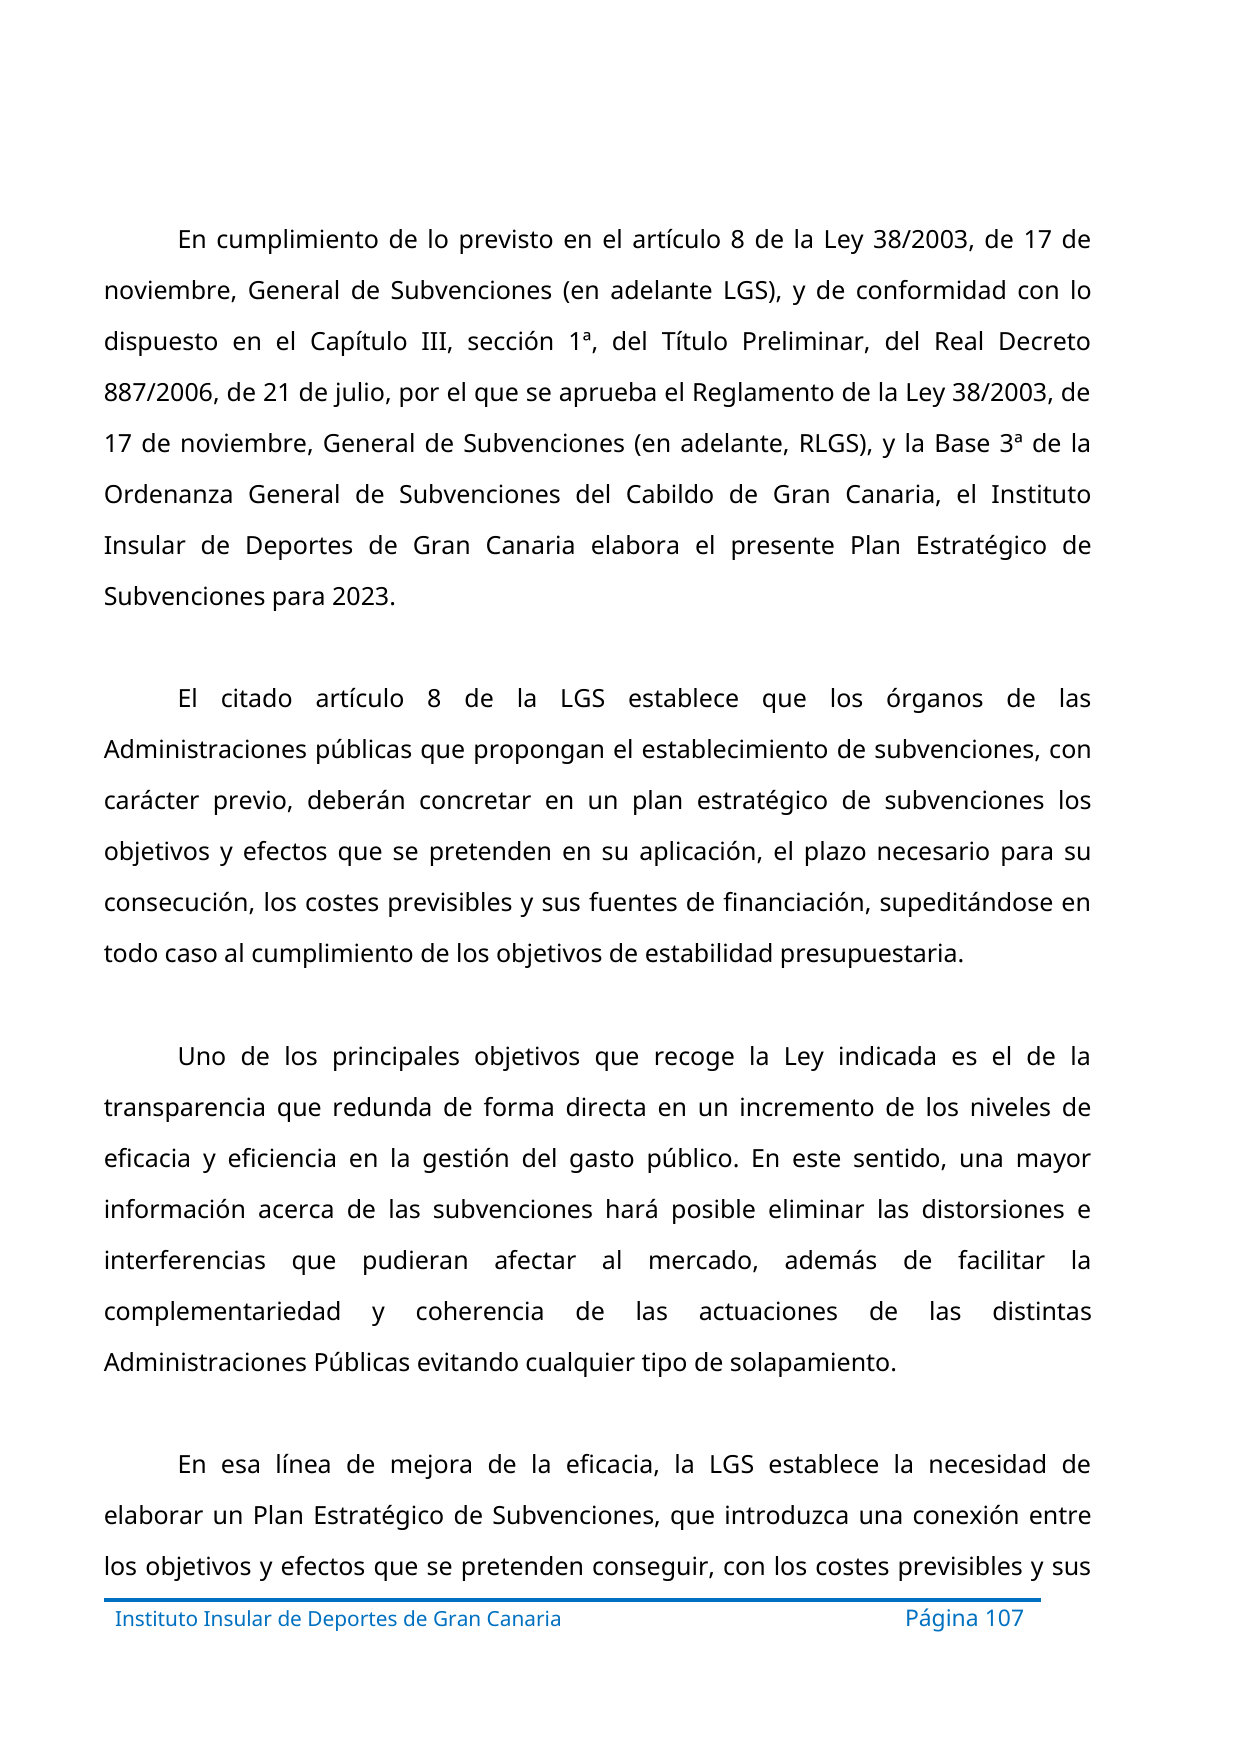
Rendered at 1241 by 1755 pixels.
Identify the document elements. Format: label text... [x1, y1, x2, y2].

text En esa línea de mejora de la eficacia, la LGS establece la necesidad de elaborar un Plan Estratégico de Subvenciones, que introduzca una conexión entre los objetivos y efectos que se pretenden conseguir, con los costes previsibles y sus [103, 1447, 1093, 1583]
text Uno de los principales objetivos que recoge la Ley indicada es el de la transparencia que redunda de forma directa en un incremento de los niveles de eficacia y eficiencia en la gestión del gasto público. En este sentido, una mayor información acerca de las subvenciones hará posible eliminar las distorsiones e interferencias que pudieran afectar al mercado, además de facilitar la complementariedad y coherencia de las actuaciones de las distintas Administraciones Públicas evitando cualquier tipo de solapamiento. [103, 1038, 1093, 1378]
text En cumplimiento de lo previsto en el artículo 8 de la Ley 38/2003, de 17 de noviembre, General de Subvenciones (en adelante LGS), y de conformidad con lo dispuesto en el Capítulo III, sección 1ª, del Título Preliminar, del Real Decreto 887/2006, de 21 de julio, por el que se aprueba el Reglamento de la Ley 38/2003, de 17 de noviembre, General de Subvenciones (en adelante, RLGS), y la Base 3ª de la Ordenanza General de Subvenciones del Cabildo de Gran Canaria, el Instituto Insular de Deportes de Gran Canaria elabora el presente Plan Estratégico de Subvenciones para 2023. [103, 222, 1093, 613]
text El citado artículo 8 de la LGS establece que los órganos de las Administraciones públicas que propongan el establecimiento de subvenciones, con carácter previo, deberán concretar en un plan estratégico de subvenciones los objetivos y efectos que se pretenden en su aplicación, el plazo necesario para su consecución, los costes previsibles y sus fuentes de financiación, supeditándose en todo caso al cumplimiento de los objetivos de estabilidad presupuestaria. [103, 681, 1093, 970]
